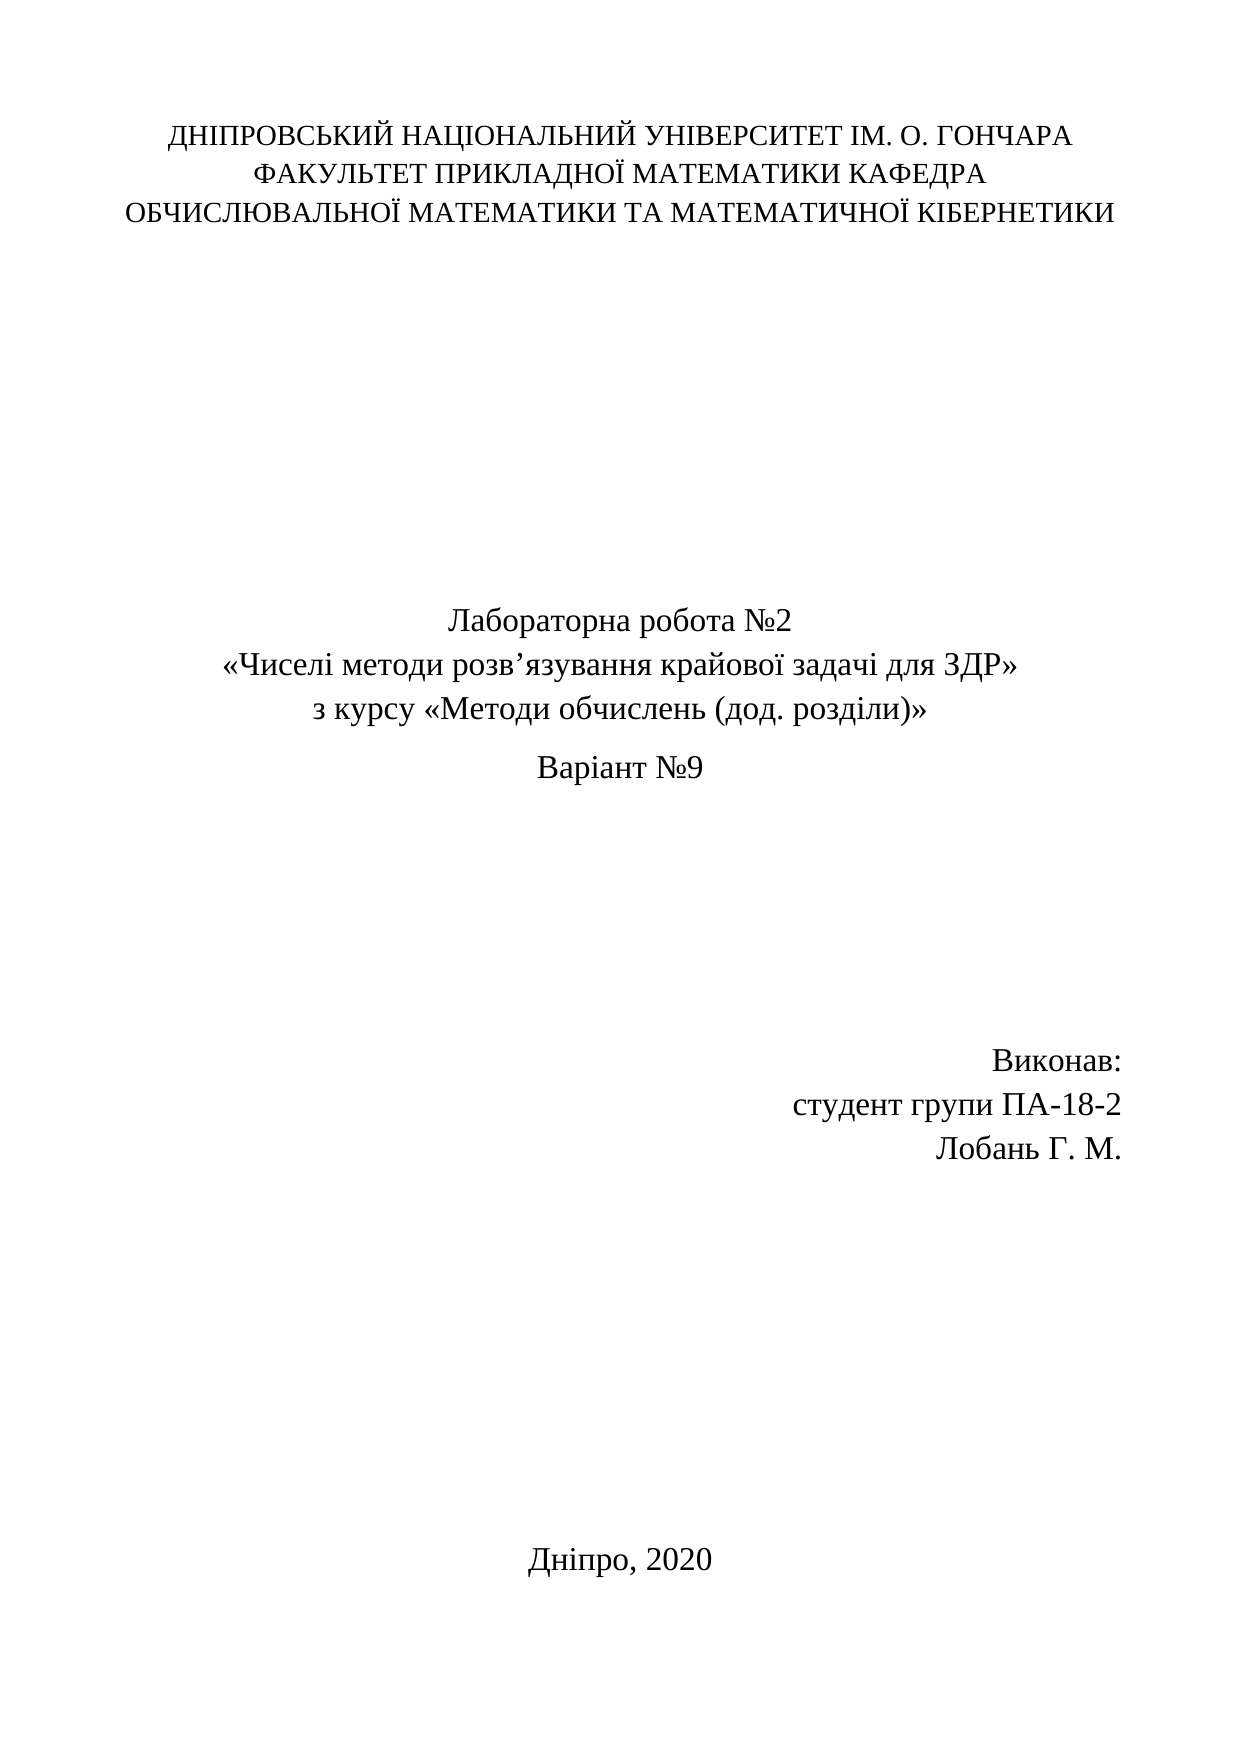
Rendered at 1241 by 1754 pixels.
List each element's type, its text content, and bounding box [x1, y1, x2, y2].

text ДНІПРОВСЬКИЙ НАЦІОНАЛЬНИЙ УНІВЕРСИТЕТ ІМ. О. ГОНЧАРА ФАКУЛЬТЕТ ПРИКЛАДНОЇ МАТЕМАТИКИ КАФЕДРА ОБЧИСЛЮВАЛЬНОЇ МАТЕМАТИКИ ТА МАТЕМАТИЧНОЇ КІБЕРНЕТИКИ [118, 118, 1122, 229]
text Виконав: студент групи ПА-18-2 Лобань Г. М. [118, 1040, 1122, 1167]
text Лабораторна робота №2 «Чиселі методи розв’язування крайової задачі для ЗДР» з курсу «Методи обчислень (дод. розділи)» [118, 600, 1122, 727]
text Дніпро, 2020 [118, 1539, 1122, 1577]
text Варіант №9 [118, 747, 1122, 785]
